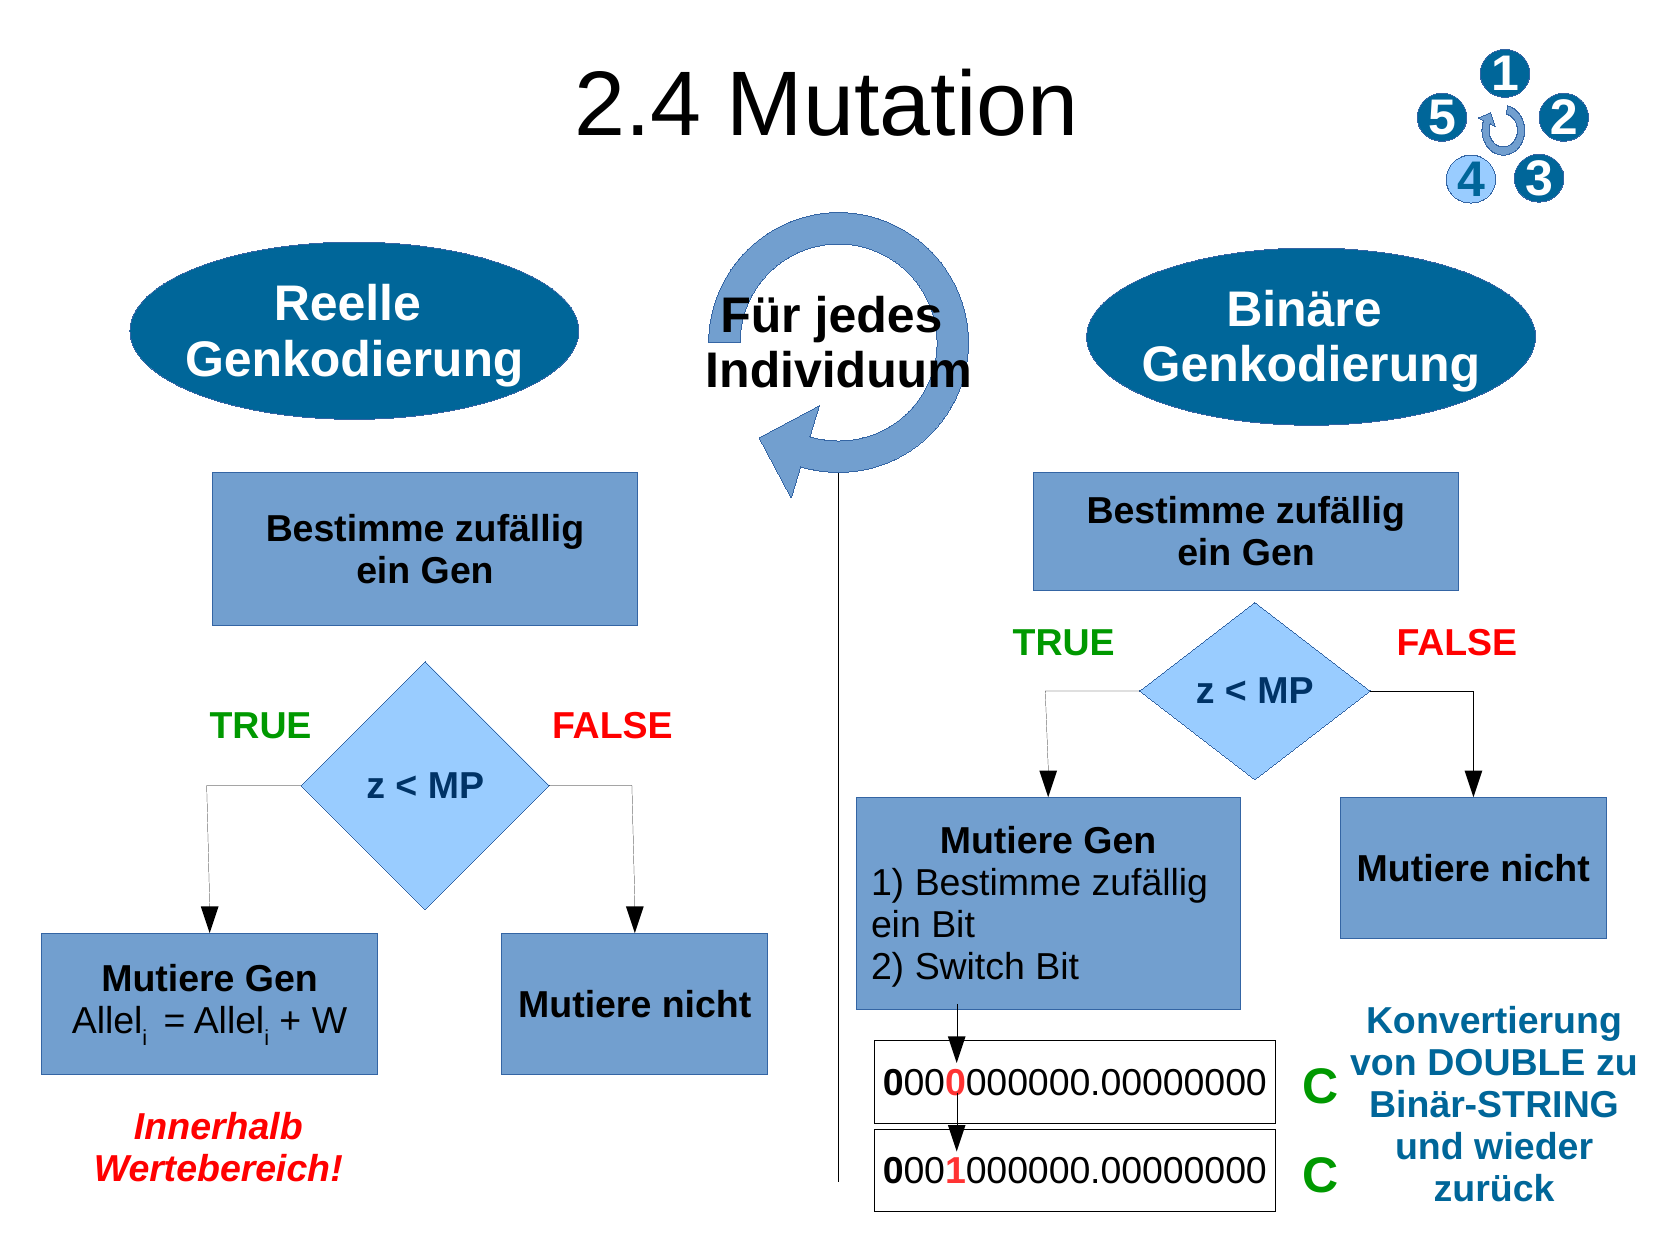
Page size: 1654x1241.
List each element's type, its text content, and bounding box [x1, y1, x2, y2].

text_box C [1287, 1139, 1334, 1211]
text_box 0001000000.00000000 [874, 1129, 1276, 1212]
text_box Für jedes Individuum [759, 365, 962, 498]
text_box Bestimme zufällig ein Gen [1033, 472, 1459, 591]
text_box Mutiere Gen 1) Bestimme zufällig ein Bit 2) Switch Bit [856, 797, 1241, 1010]
text_box Binäre Genkodierung [1086, 248, 1536, 426]
title 2.4 Mutation [82, 0, 1571, 208]
text_box Mutiere nicht [501, 933, 768, 1075]
text_box 3 [1514, 154, 1564, 203]
text_box Mutiere nicht [1340, 797, 1607, 939]
text_box Reelle Genkodierung [129, 242, 579, 420]
text_box Mutiere Gen Alleli = Alleli + W [41, 933, 378, 1075]
text_box FALSE [537, 696, 703, 756]
text_box z < MP [1140, 602, 1370, 780]
text_box 1 [1480, 49, 1530, 98]
text_box FALSE [1381, 614, 1548, 671]
text_box z < MP [301, 661, 549, 910]
text_box 4 [1446, 155, 1496, 204]
text_box Konvertierung von DOUBLE zu Binär-STRING und wieder zurück [1334, 992, 1654, 1217]
text_box Bestimme zufällig ein Gen [212, 472, 638, 626]
text_box 0000000000.00000000 [874, 1040, 1276, 1124]
text_box [1478, 105, 1525, 156]
text_box Innerhalb Wertebereich! [47, 1098, 390, 1198]
text_box TRUE [998, 614, 1140, 671]
text_box C [1287, 1051, 1334, 1122]
text_box 5 [1417, 93, 1467, 142]
text_box TRUE [194, 696, 337, 754]
text_box Für jedes Individuum [708, 212, 969, 366]
text_box 2 [1539, 93, 1589, 142]
